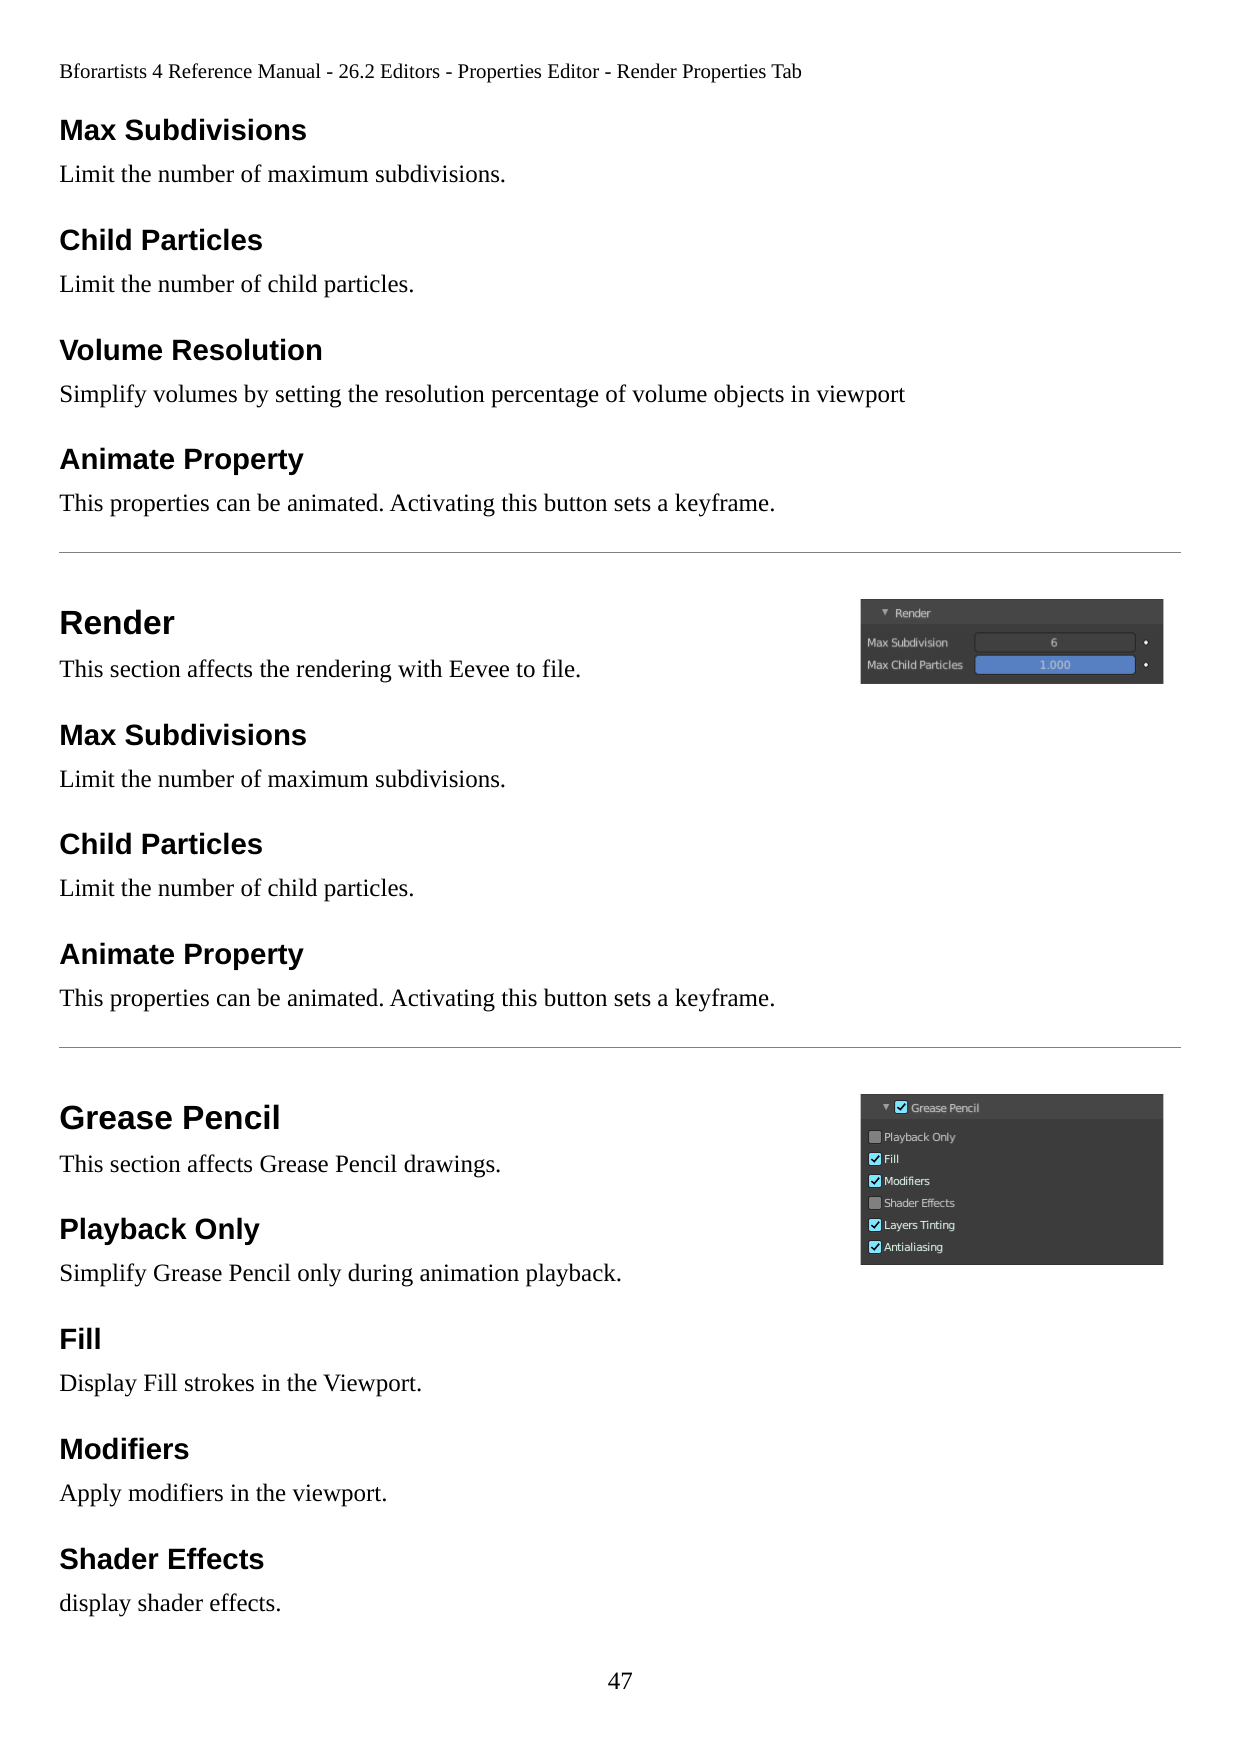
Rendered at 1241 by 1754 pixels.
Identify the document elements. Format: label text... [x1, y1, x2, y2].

text This section affects the rendering with Eevee to file. [59, 654, 860, 682]
subtitle Animate Property [59, 937, 1181, 971]
subtitle Animate Property [59, 442, 1181, 476]
subtitle Child Particles [59, 222, 1181, 256]
subtitle [1164, 1097, 1181, 1136]
text Limit the number of child particles. [59, 269, 1181, 297]
subtitle Child Particles [59, 827, 1181, 861]
subtitle Volume Resolution [59, 332, 1181, 366]
text Display Fill strokes in the Viewport. [59, 1368, 1181, 1397]
subtitle Max Subdivisions [59, 717, 1181, 751]
subtitle Fill [59, 1322, 1181, 1356]
text This properties can be animated. Activating this button sets a keyframe. [59, 488, 1181, 517]
text Limit the number of maximum subdivisions. [59, 764, 1181, 792]
picture [860, 599, 1164, 684]
subtitle Render [59, 603, 860, 641]
text Limit the number of child particles. [59, 873, 1181, 902]
subtitle [1164, 603, 1181, 641]
text This section affects Grease Pencil drawings. [59, 1149, 860, 1177]
subtitle Shader Effects [59, 1542, 1181, 1576]
subtitle Grease Pencil [59, 1097, 860, 1136]
text This properties can be animated. Activating this button sets a keyframe. [59, 983, 1181, 1012]
subtitle [1164, 1212, 1181, 1246]
text Apply modifiers in the viewport. [59, 1478, 1181, 1507]
text Simplify volumes by setting the resolution percentage of volume objects in viewport [59, 379, 1181, 407]
text Limit the number of maximum subdivisions. [59, 159, 1181, 188]
subtitle Modifiers [59, 1432, 1181, 1466]
picture [860, 1094, 1164, 1265]
subtitle Playback Only [59, 1212, 860, 1246]
text Simplify Grease Pencil only during animation playback. [59, 1258, 1181, 1287]
subtitle Max Subdivisions [59, 113, 1181, 146]
text display shader effects. [59, 1588, 1181, 1617]
